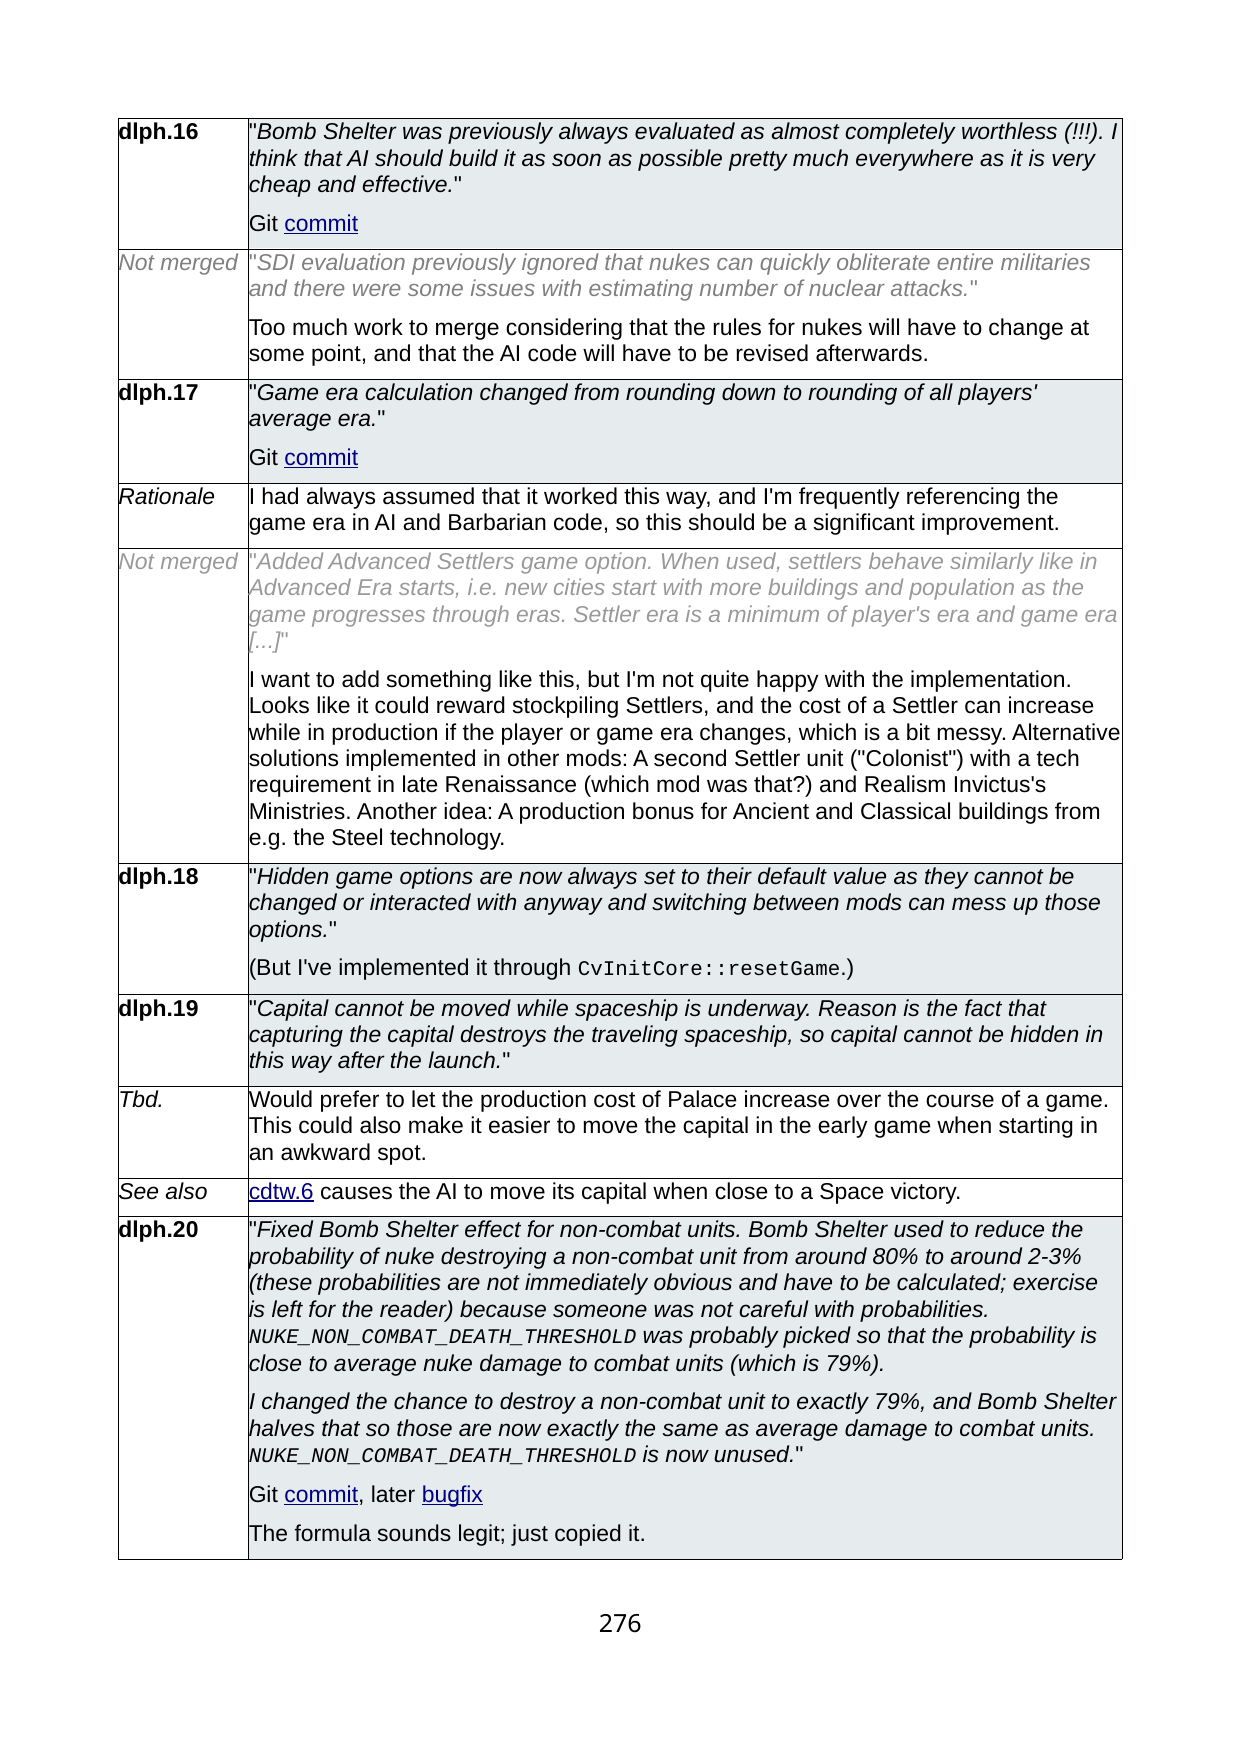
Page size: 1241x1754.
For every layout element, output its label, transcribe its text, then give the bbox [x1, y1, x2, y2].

table_cell "SDI evaluation previously ignored that nukes can quickly obliterate entire militaries and there were some issues with estimating number of nuclear attacks." Too much work to merge considering that the rules for nukes will have to change at some point, and that the AI code will have to be revised afterwards. [249, 250, 1122, 379]
table_cell "Bomb Shelter was previously always evaluated as almost completely worthless (!!!). I think that AI should build it as soon as possible pretty much everywhere as it is very cheap and effective." Git commit [249, 119, 1122, 248]
table_cell "Fixed Bomb Shelter effect for non-combat units. Bomb Shelter used to reduce the probability of nuke destroying a non-combat unit from around 80% to around 2-3% (these probabilities are not immediately obvious and have to be calculated; exercise is left for the reader) because someone was not careful with probabilities. NUKE_NON_COMBAT_DEATH_THRESHOLD was probably picked so that the probability is close to average nuke damage to combat units (which is 79%). I changed the chance to destroy a non-combat unit to exactly 79%, and Bomb Shelter halves that so those are now exactly the same as average damage to combat units. NUKE_NON_COMBAT_DEATH_THRESHOLD is now unused." Git commit, later bugfix The formula sounds legit; just copied it. [249, 1217, 1122, 1559]
table_cell dlph.17 [119, 380, 248, 483]
table_cell Would prefer to let the production cost of Palace increase over the course of a game. This could also make it easier to move the capital in the early game when starting in an awkward spot. [249, 1087, 1122, 1177]
table_cell "Hidden game options are now always set to their default value as they cannot be changed or interacted with anyway and switching between mods can mess up those options." (But I've implemented it through CvInitCore::resetGame.) [249, 864, 1122, 994]
table_cell "Capital cannot be moved while spaceship is underway. Reason is the fact that capturing the capital destroys the traveling spaceship, so capital cannot be hidden in this way after the launch." [249, 995, 1122, 1086]
table_cell Rationale [119, 484, 248, 548]
table_cell "Game era calculation changed from rounding down to rounding of all players' average era." Git commit [249, 380, 1122, 483]
table_cell See also [119, 1179, 248, 1216]
table_cell Tbd. [119, 1087, 248, 1177]
table_cell dlph.20 [119, 1217, 248, 1559]
table_cell dlph.18 [119, 864, 248, 994]
table_cell I had always assumed that it worked this way, and I'm frequently referencing the game era in AI and Barbarian code, so this should be a significant improvement. [249, 484, 1122, 548]
table_cell Not merged [119, 250, 248, 379]
table_cell "Added Advanced Settlers game option. When used, settlers behave similarly like in Advanced Era starts, i.e. new cities start with more buildings and population as the game progresses through eras. Settler era is a minimum of player's era and game era [...]" I want to add something like this, but I'm not quite happy with the implementation. Looks like it could reward stockpiling Settlers, and the cost of a Settler can increase while in production if the player or game era changes, which is a bit messy. Alternative solutions implemented in other mods: A second Settler unit ("Colonist") with a tech requirement in late Renaissance (which mod was that?) and Realism Invictus's Ministries. Another idea: A production bonus for Ancient and Classical buildings from e.g. the Steel technology. [249, 549, 1122, 863]
table_cell cdtw.6 causes the AI to move its capital when close to a Space victory. [249, 1179, 1122, 1216]
table_cell dlph.19 [119, 995, 248, 1086]
table_cell dlph.16 [119, 119, 248, 248]
table_cell Not merged [119, 549, 248, 863]
